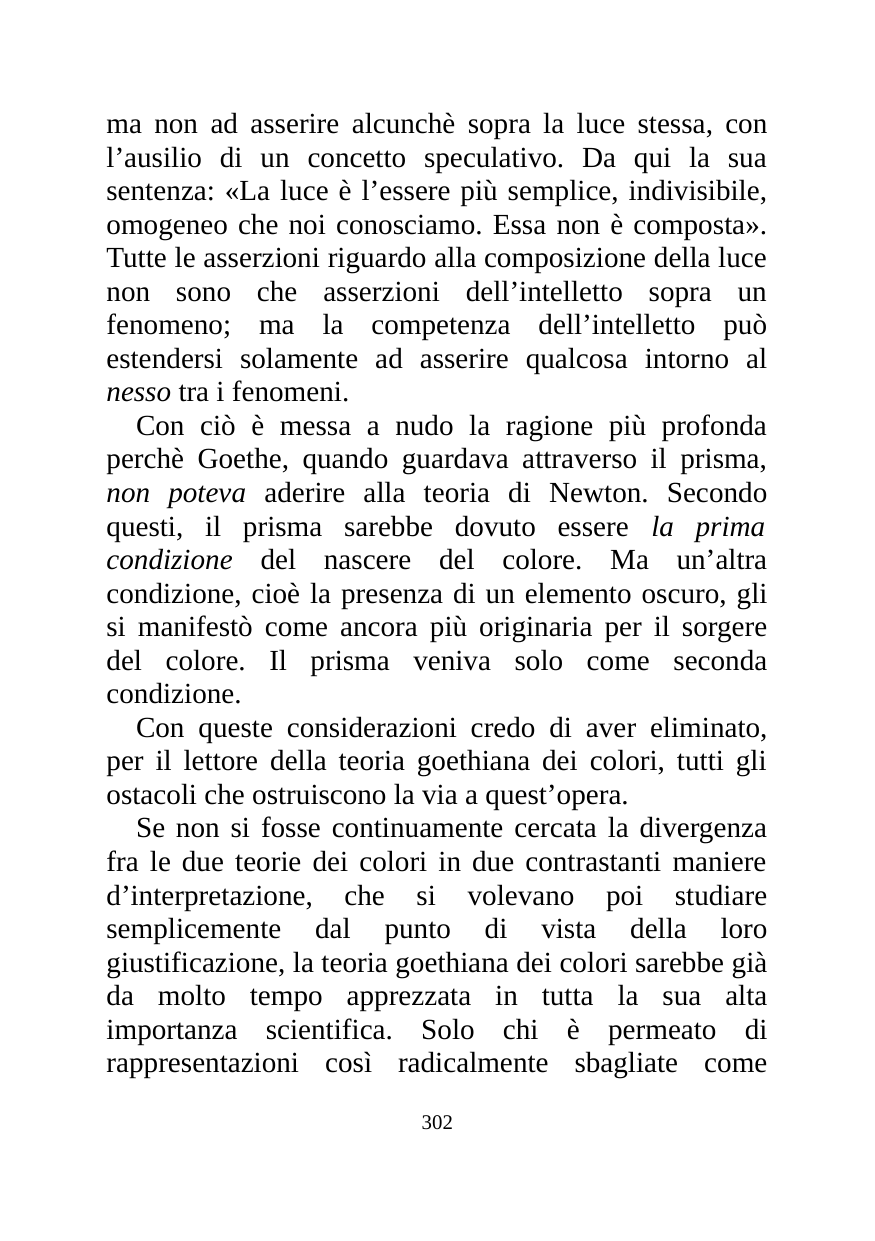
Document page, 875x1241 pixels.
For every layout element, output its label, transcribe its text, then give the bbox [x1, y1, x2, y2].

text Con ciò è messa a nudo la ragione più profonda perchè Goethe, quando guardava attraverso il prisma, non poteva aderire alla teoria di Newton. Secondo questi, il prisma sarebbe dovuto essere la prima condizione del nascere del colore. Ma un’altra condizione, cioè la presenza di un elemento oscuro, gli si manifestò come ancora più originaria per il sorgere del colore. Il prisma veniva solo come seconda condizione. [106, 408, 768, 710]
text Con queste considerazioni credo di aver eliminato, per il lettore della teoria goethiana dei colori, tutti gli ostacoli che ostruiscono la via a quest’opera. [106, 710, 768, 811]
text Se non si fosse continuamente cercata la divergenza fra le due teorie dei colori in due contrastanti maniere d’interpretazione, che si volevano poi studiare semplicemente dal punto di vista della loro giustificazione, la teoria goethiana dei colori sarebbe già da molto tempo apprezzata in tutta la sua alta importanza scientifica. Solo chi è permeato di rappresentazioni così radicalmente sbagliate come [106, 811, 768, 1079]
text ma non ad asserire alcunchè sopra la luce stessa, con l’ausilio di un concetto speculativo. Da qui la sua sentenza: «La luce è l’essere più semplice, indivisibile, omogeneo che noi conosciamo. Essa non è composta». Tutte le asserzioni riguardo alla composizione della luce non sono che asserzioni dell’intelletto sopra un fenomeno; ma la competenza dell’intelletto può estendersi solamente ad asserire qualcosa intorno al nesso tra i fenomeni. [106, 106, 768, 408]
